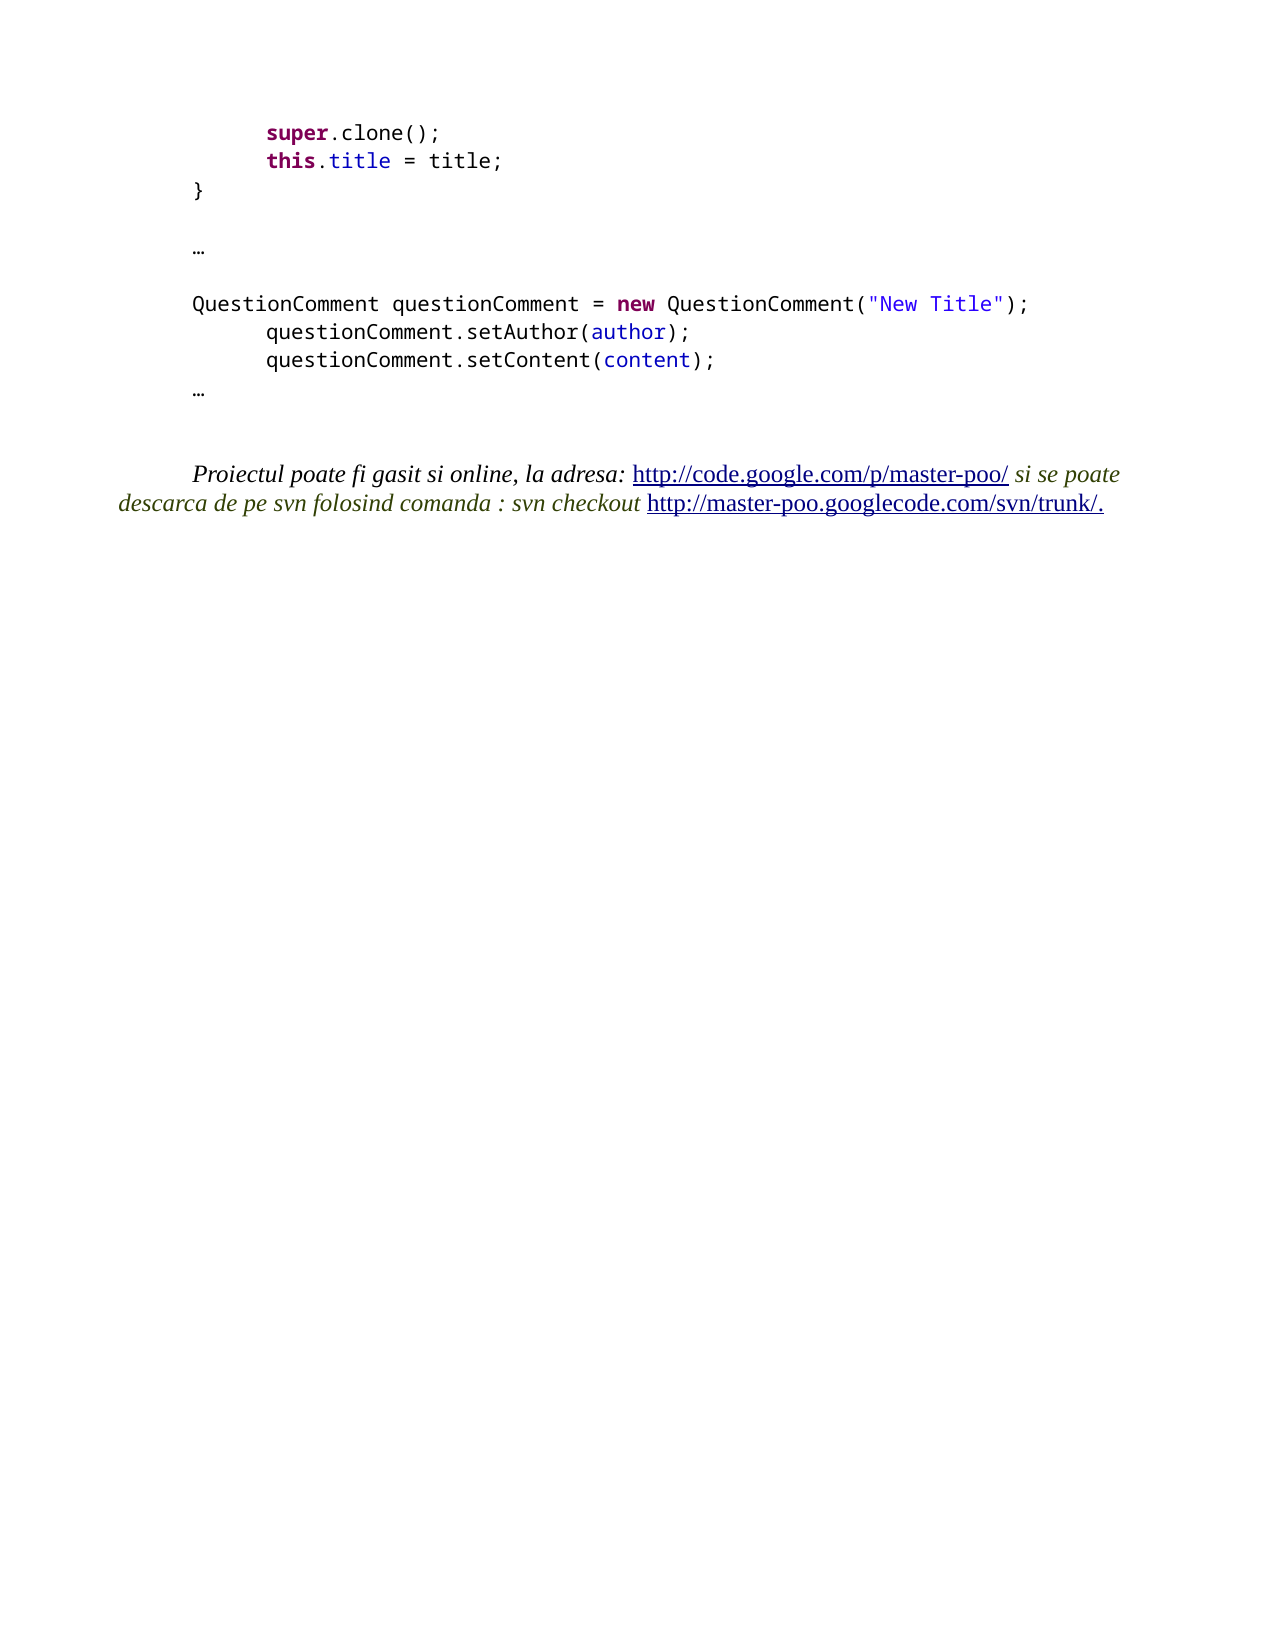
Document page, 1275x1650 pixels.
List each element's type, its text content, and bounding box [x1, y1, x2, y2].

text … [118, 232, 1157, 260]
text } [118, 175, 1157, 203]
text QuestionComment questionComment = new QuestionComment("New Title"); [118, 289, 1157, 317]
text questionComment.setContent(content); [118, 346, 1157, 374]
text super.clone(); [118, 118, 1157, 147]
text questionComment.setAuthor(author); [118, 317, 1157, 346]
text … [118, 374, 1157, 402]
text this.title = title; [118, 147, 1157, 175]
text Proiectul poate fi gasit si online, la adresa: http://code.google.com/p/master-poo/ si se poate descarca de pe svn folosind comanda : svn checkout http://master-poo.googlecode.com/svn/trunk/. [118, 459, 1157, 517]
